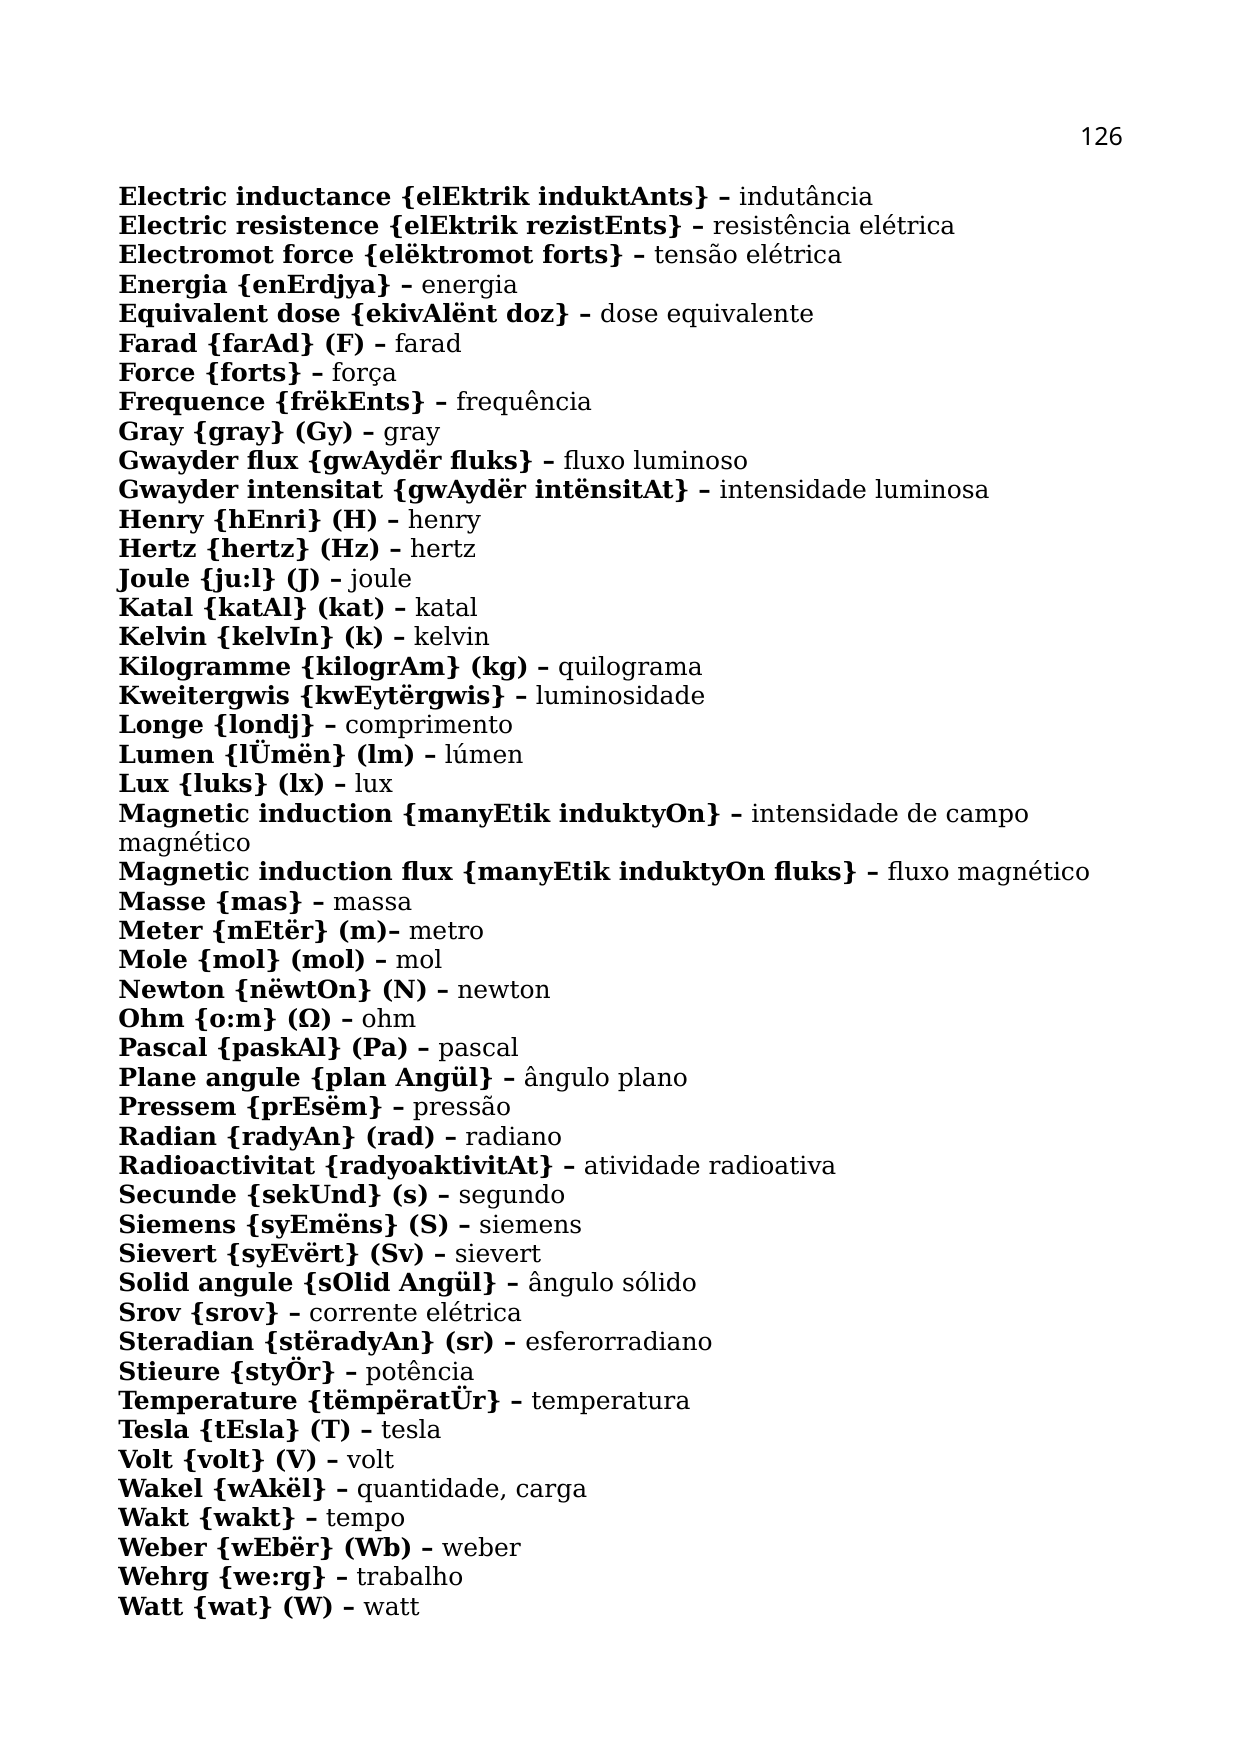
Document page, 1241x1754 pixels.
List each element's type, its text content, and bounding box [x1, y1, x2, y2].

text Kilogramme {kilogrAm} (kg) – quilograma [118, 652, 1123, 681]
text Henry {hEnri} (H) – henry [118, 505, 1123, 534]
text Lumen {lÜmën} (lm) – lúmen [118, 740, 1123, 769]
text Secunde {sekUnd} (s) – segundo [118, 1180, 1123, 1209]
text Volt {volt} (V) – volt [118, 1444, 1123, 1474]
text Joule {ju:l} (J) – joule [118, 563, 1123, 593]
text Gwayder intensitat {gwAydër intënsitAt} – intensidade luminosa [118, 475, 1123, 505]
text Gwayder flux {gwAydër fluks} – fluxo luminoso [118, 446, 1123, 475]
text Magnetic induction {manyEtik induktyOn} – intensidade de campo magnético [118, 798, 1123, 857]
text Hertz {hertz} (Hz) – hertz [118, 534, 1123, 563]
text Electric resistence {elEktrik rezistEnts} – resistência elétrica [118, 211, 1123, 240]
text Wakel {wAkël} – quantidade, carga [118, 1474, 1123, 1503]
text Pressem {prEsëm} – pressão [118, 1092, 1123, 1121]
text Temperature {tëmpëratÜr} – temperatura [118, 1386, 1123, 1415]
text Tesla {tEsla} (T) – tesla [118, 1415, 1123, 1444]
text Siemens {syEmëns} (S) – siemens [118, 1209, 1123, 1239]
text Solid angule {sOlid Angül} – ângulo sólido [118, 1268, 1123, 1298]
text Gray {gray} (Gy) – gray [118, 417, 1123, 446]
text Radioactivitat {radyoaktivitAt} – atividade radioativa [118, 1151, 1123, 1180]
text Magnetic induction flux {manyEtik induktyOn fluks} – fluxo magnético [118, 857, 1123, 886]
text Electromot force {elëktromot forts} – tensão elétrica [118, 240, 1123, 270]
text Weber {wEbër} (Wb) – weber [118, 1533, 1123, 1562]
text Lux {luks} (lx) – lux [118, 769, 1123, 798]
text Energia {enErdjya} – energia [118, 270, 1123, 299]
text Wehrg {we:rg} – trabalho [118, 1562, 1123, 1591]
text Kelvin {kelvIn} (k) – kelvin [118, 622, 1123, 652]
text Watt {wat} (W) – watt [118, 1591, 1123, 1621]
text Radian {radyAn} (rad) – radiano [118, 1121, 1123, 1151]
text Electric inductance {elEktrik induktAnts} – indutância [118, 182, 1123, 211]
text Kweitergwis {kwEytërgwis} – luminosidade [118, 681, 1123, 710]
text Meter {mEtër} (m)– metro [118, 916, 1123, 945]
text Masse {mas} – massa [118, 886, 1123, 916]
text Pascal {paskAl} (Pa) – pascal [118, 1033, 1123, 1063]
text Frequence {frëkEnts} – frequência [118, 387, 1123, 417]
text Newton {nëwtOn} (N) – newton [118, 974, 1123, 1004]
text Steradian {stëradyAn} (sr) – esferorradiano [118, 1327, 1123, 1356]
text Mole {mol} (mol) – mol [118, 945, 1123, 974]
text Equivalent dose {ekivAlënt doz} – dose equivalente [118, 299, 1123, 328]
text Wakt {wakt} – tempo [118, 1503, 1123, 1533]
text Katal {katAl} (kat) – katal [118, 593, 1123, 622]
text Plane angule {plan Angül} – ângulo plano [118, 1063, 1123, 1092]
text Sievert {syEvërt} (Sv) – sievert [118, 1239, 1123, 1268]
text Force {forts} – força [118, 358, 1123, 387]
text Srov {srov} – corrente elétrica [118, 1298, 1123, 1327]
text Longe {londj} – comprimento [118, 710, 1123, 740]
text Stieure {styÖr} – potência [118, 1356, 1123, 1386]
text Ohm {o:m} (Ω) – ohm [118, 1004, 1123, 1033]
text Farad {farAd} (F) – farad [118, 328, 1123, 358]
